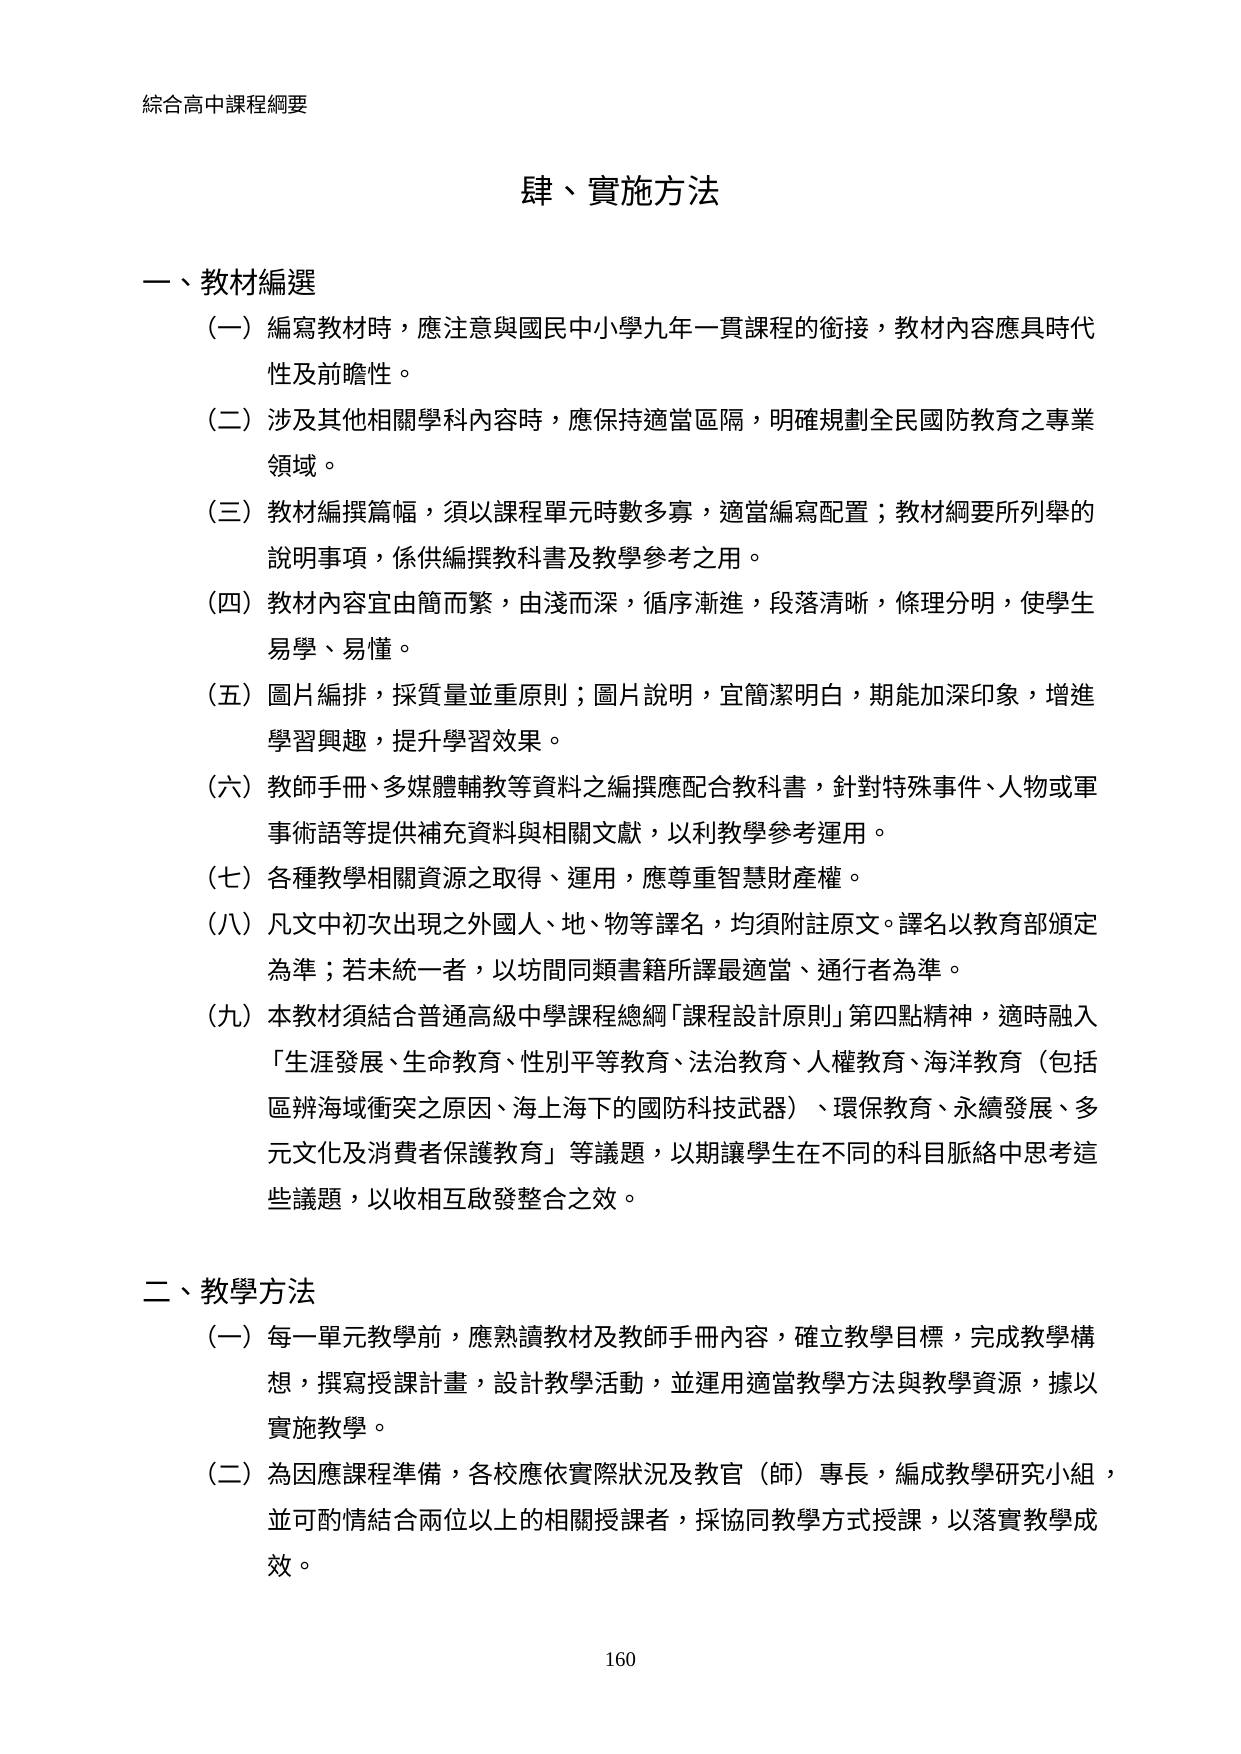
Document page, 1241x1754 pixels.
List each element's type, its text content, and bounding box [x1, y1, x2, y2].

text （九）本教材須結合普通高級中學課程總綱「課程設計原則」第四點精神，適時融入「生涯發展、生命教育、性別平等教育、法治教育、人權教育、海洋教育（包括區辨海域衝突之原因、海上海下的國防科技武器）、環保教育、永續發展、多元文化及消費者保護教育」等議題，以期讓學生在不同的科目脈絡中思考這些議題，以收相互啟發整合之效。 [192, 992, 1098, 1221]
text （四）教材內容宜由簡而繁，由淺而深，循序漸進，段落清晰，條理分明，使學生易學、易懂。 [192, 579, 1098, 671]
text 二、教學方法 [142, 1267, 1098, 1312]
text （一）編寫教材時，應注意與國民中小學九年一貫課程的銜接，教材內容應具時代性及前瞻性。 [192, 304, 1098, 396]
text （三）教材編撰篇幅，須以課程單元時數多寡，適當編寫配置；教材綱要所列舉的說明事項，係供編撰教科書及教學參考之用。 [192, 487, 1098, 579]
text （五）圖片編排，採質量並重原則；圖片說明，宜簡潔明白，期能加深印象，增進學習興趣，提升學習效果。 [192, 671, 1098, 762]
text （二）涉及其他相關學科內容時，應保持適當區隔，明確規劃全民國防教育之專業領域。 [192, 396, 1098, 487]
text （一）每一單元教學前，應熟讀教材及教師手冊內容，確立教學目標，完成教學構想，撰寫授課計畫，設計教學活動，並運用適當教學方法與教學資源，據以實施教學。 [192, 1312, 1098, 1450]
text （八）凡文中初次出現之外國人、地、物等譯名，均須附註原文。譯名以教育部頒定為準；若未統一者，以坊間同類書籍所譯最適當、通行者為準。 [192, 900, 1098, 992]
text （六）教師手冊、多媒體輔教等資料之編撰應配合教科書，針對特殊事件、人物或軍事術語等提供補充資料與相關文獻，以利教學參考運用。 [192, 762, 1098, 854]
text 肆、實施方法 [142, 144, 1098, 235]
text 一、教材編選 [142, 258, 1098, 304]
text （七）各種教學相關資源之取得、運用，應尊重智慧財產權。 [192, 854, 1098, 900]
text （二）為因應課程準備，各校應依實際狀況及教官（師）專長，編成教學研究小組，並可酌情結合兩位以上的相關授課者，採協同教學方式授課，以落實教學成效。 [192, 1450, 1098, 1587]
